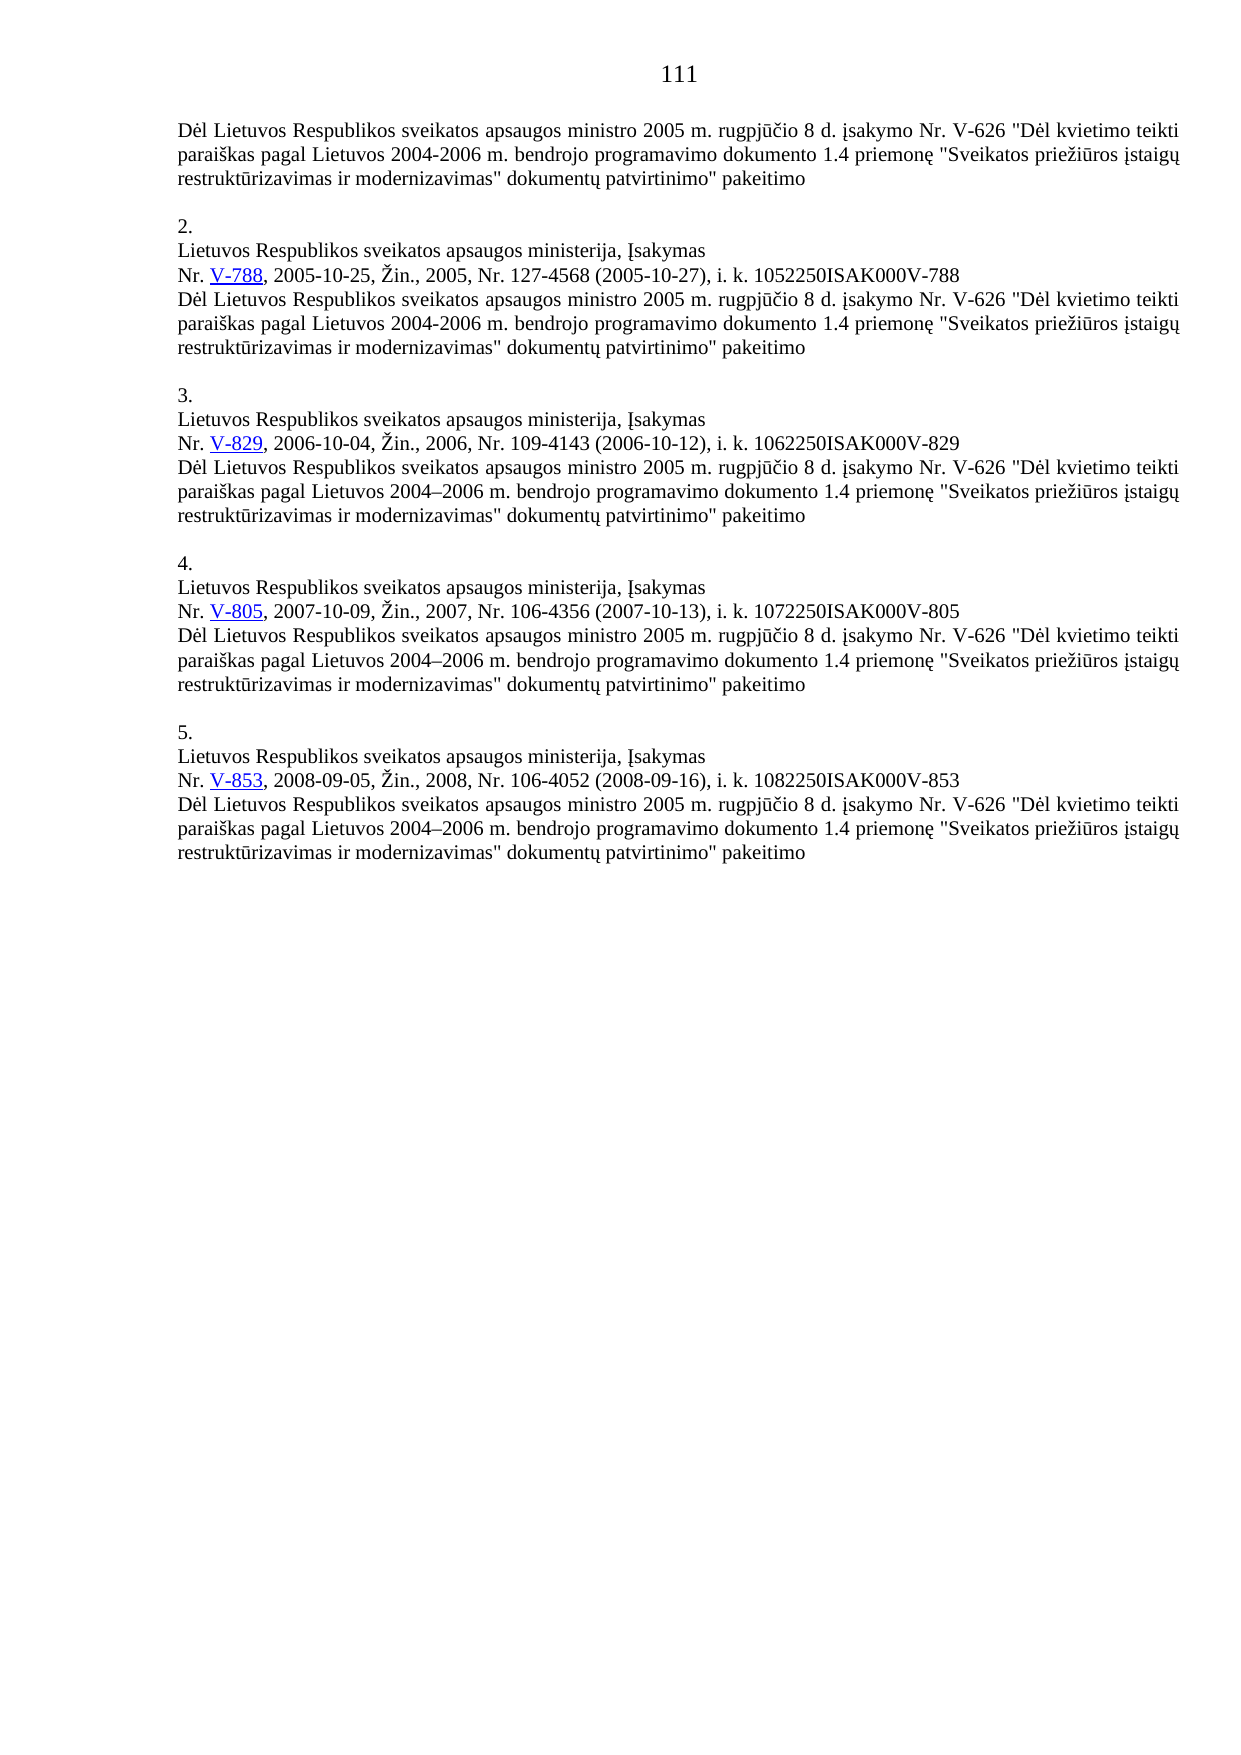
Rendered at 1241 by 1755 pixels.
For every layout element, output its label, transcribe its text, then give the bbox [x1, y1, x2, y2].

text Nr. V-788, 2005-10-25, Žin., 2005, Nr. 127-4568 (2005-10-27), i. k. 1052250ISAK000V-788 [177, 262, 1181, 287]
text Lietuvos Respublikos sveikatos apsaugos ministerija, Įsakymas [177, 744, 1181, 768]
text Nr. V-853, 2008-09-05, Žin., 2008, Nr. 106-4052 (2008-09-16), i. k. 1082250ISAK000V-853 [177, 768, 1181, 792]
text Dėl Lietuvos Respublikos sveikatos apsaugos ministro 2005 m. rugpjūčio 8 d. įsakymo Nr. V-626 "Dėl kvietimo teikti paraiškas pagal Lietuvos 2004–2006 m. bendrojo programavimo dokumento 1.4 priemonę "Sveikatos priežiūros įstaigų restruktūrizavimas ir modernizavimas" dokumentų patvirtinimo" pakeitimo [177, 792, 1181, 864]
text Nr. V-829, 2006-10-04, Žin., 2006, Nr. 109-4143 (2006-10-12), i. k. 1062250ISAK000V-829 [177, 431, 1181, 455]
text 4. [177, 551, 1181, 575]
text Dėl Lietuvos Respublikos sveikatos apsaugos ministro 2005 m. rugpjūčio 8 d. įsakymo Nr. V-626 "Dėl kvietimo teikti paraiškas pagal Lietuvos 2004-2006 m. bendrojo programavimo dokumento 1.4 priemonę "Sveikatos priežiūros įstaigų restruktūrizavimas ir modernizavimas" dokumentų patvirtinimo" pakeitimo [177, 118, 1181, 190]
text Lietuvos Respublikos sveikatos apsaugos ministerija, Įsakymas [177, 407, 1181, 431]
text 5. [177, 720, 1181, 744]
text Nr. V-805, 2007-10-09, Žin., 2007, Nr. 106-4356 (2007-10-13), i. k. 1072250ISAK000V-805 [177, 599, 1181, 623]
text Dėl Lietuvos Respublikos sveikatos apsaugos ministro 2005 m. rugpjūčio 8 d. įsakymo Nr. V-626 "Dėl kvietimo teikti paraiškas pagal Lietuvos 2004-2006 m. bendrojo programavimo dokumento 1.4 priemonę "Sveikatos priežiūros įstaigų restruktūrizavimas ir modernizavimas" dokumentų patvirtinimo" pakeitimo [177, 287, 1181, 359]
text Dėl Lietuvos Respublikos sveikatos apsaugos ministro 2005 m. rugpjūčio 8 d. įsakymo Nr. V-626 "Dėl kvietimo teikti paraiškas pagal Lietuvos 2004–2006 m. bendrojo programavimo dokumento 1.4 priemonę "Sveikatos priežiūros įstaigų restruktūrizavimas ir modernizavimas" dokumentų patvirtinimo" pakeitimo [177, 623, 1181, 696]
text Lietuvos Respublikos sveikatos apsaugos ministerija, Įsakymas [177, 238, 1181, 262]
text 2. [177, 214, 1181, 238]
text Dėl Lietuvos Respublikos sveikatos apsaugos ministro 2005 m. rugpjūčio 8 d. įsakymo Nr. V-626 "Dėl kvietimo teikti paraiškas pagal Lietuvos 2004–2006 m. bendrojo programavimo dokumento 1.4 priemonę "Sveikatos priežiūros įstaigų restruktūrizavimas ir modernizavimas" dokumentų patvirtinimo" pakeitimo [177, 455, 1181, 527]
text 3. [177, 383, 1181, 407]
text Lietuvos Respublikos sveikatos apsaugos ministerija, Įsakymas [177, 575, 1181, 599]
